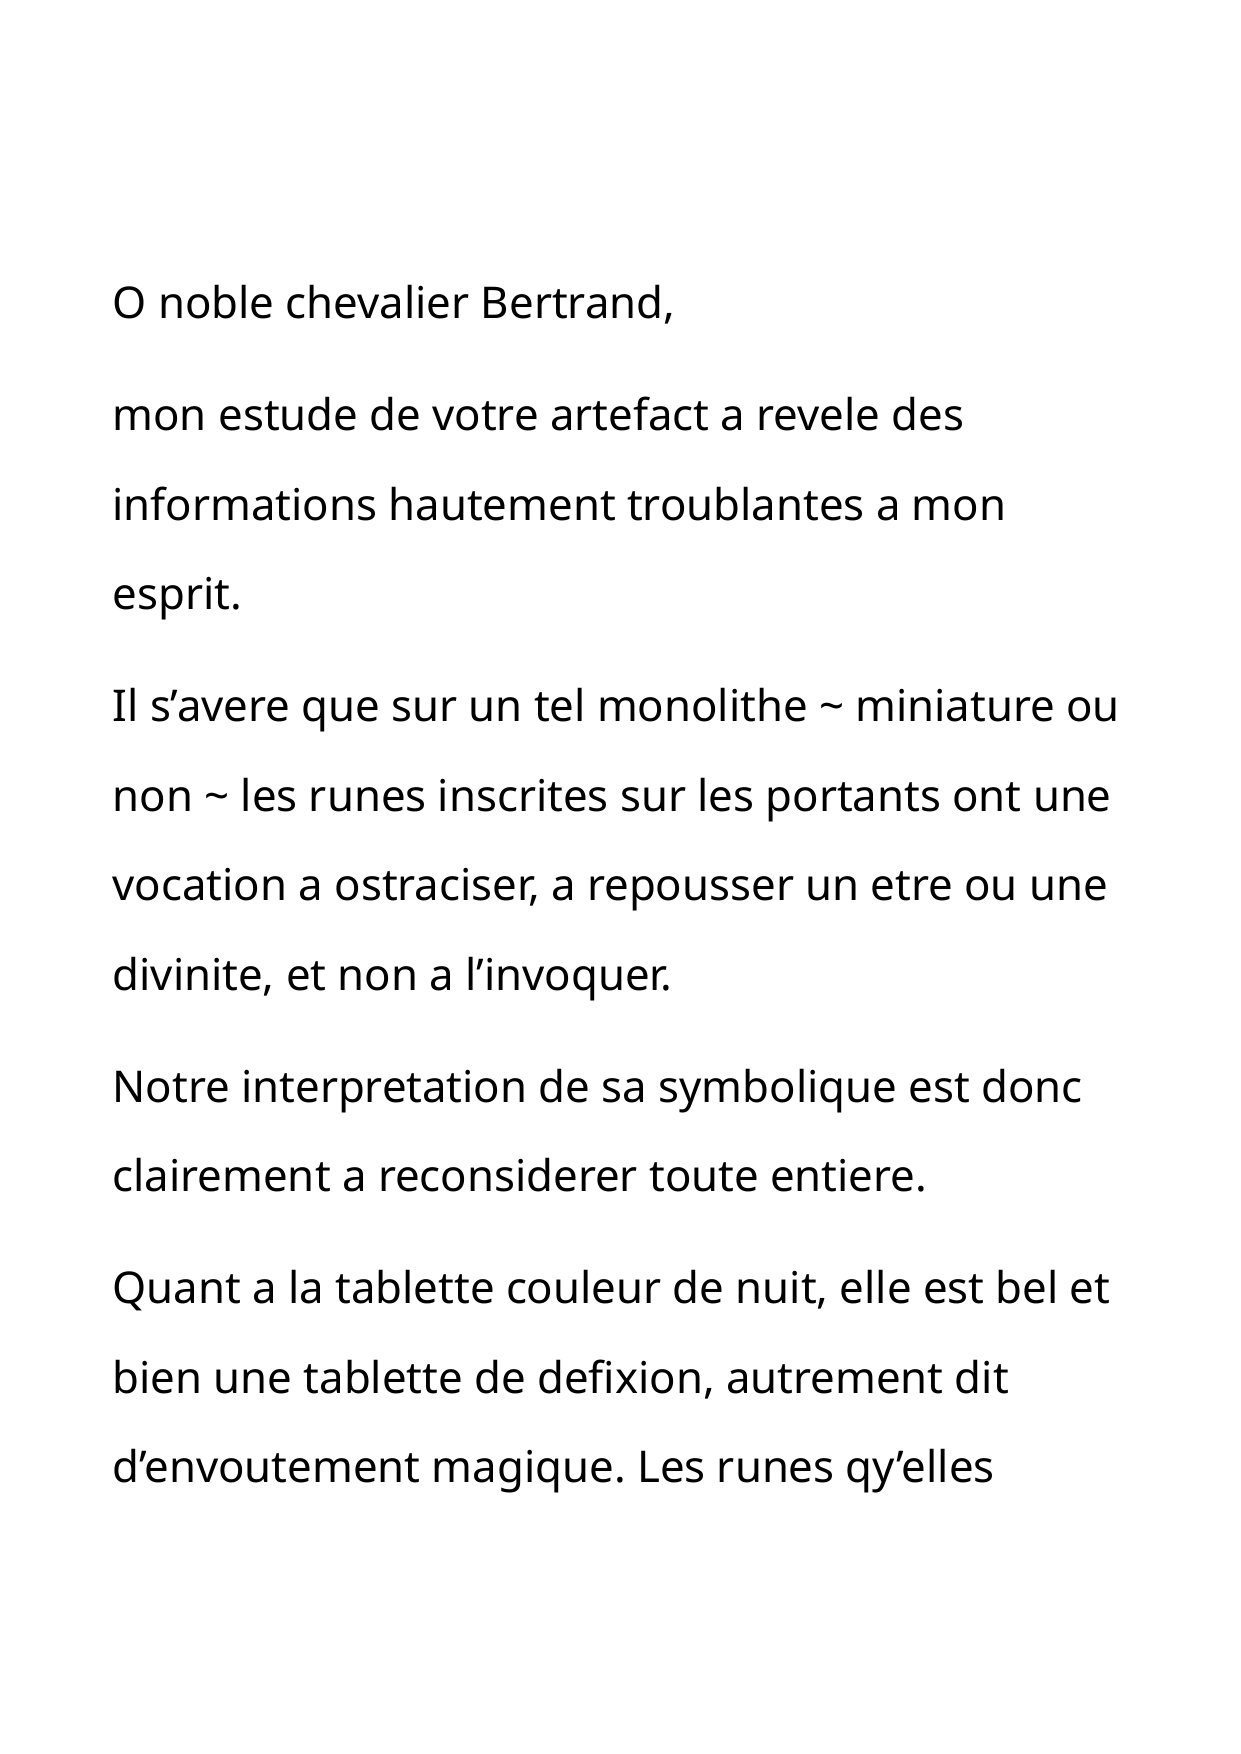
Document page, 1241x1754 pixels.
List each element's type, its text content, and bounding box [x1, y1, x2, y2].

text O noble chevalier Bertrand, [112, 272, 1128, 331]
text Il s’avere que sur un tel monolithe ~ miniature ou non ~ les runes inscrites sur les portants ont une vocation a ostraciser, a repousser un etre ou une divinite, et non a l’invoquer. [112, 675, 1128, 1003]
text Quant a la tablette couleur de nuit, elle est bel et bien une tablette de defixion, autrement dit d’envoutement magique. Les runes qy’elles [112, 1257, 1128, 1495]
text Notre interpretation de sa symbolique est donc clairement a reconsiderer toute entiere. [112, 1055, 1128, 1204]
text mon estude de votre artefact a revele des informations hautement troublantes a mon esprit. [112, 384, 1128, 622]
